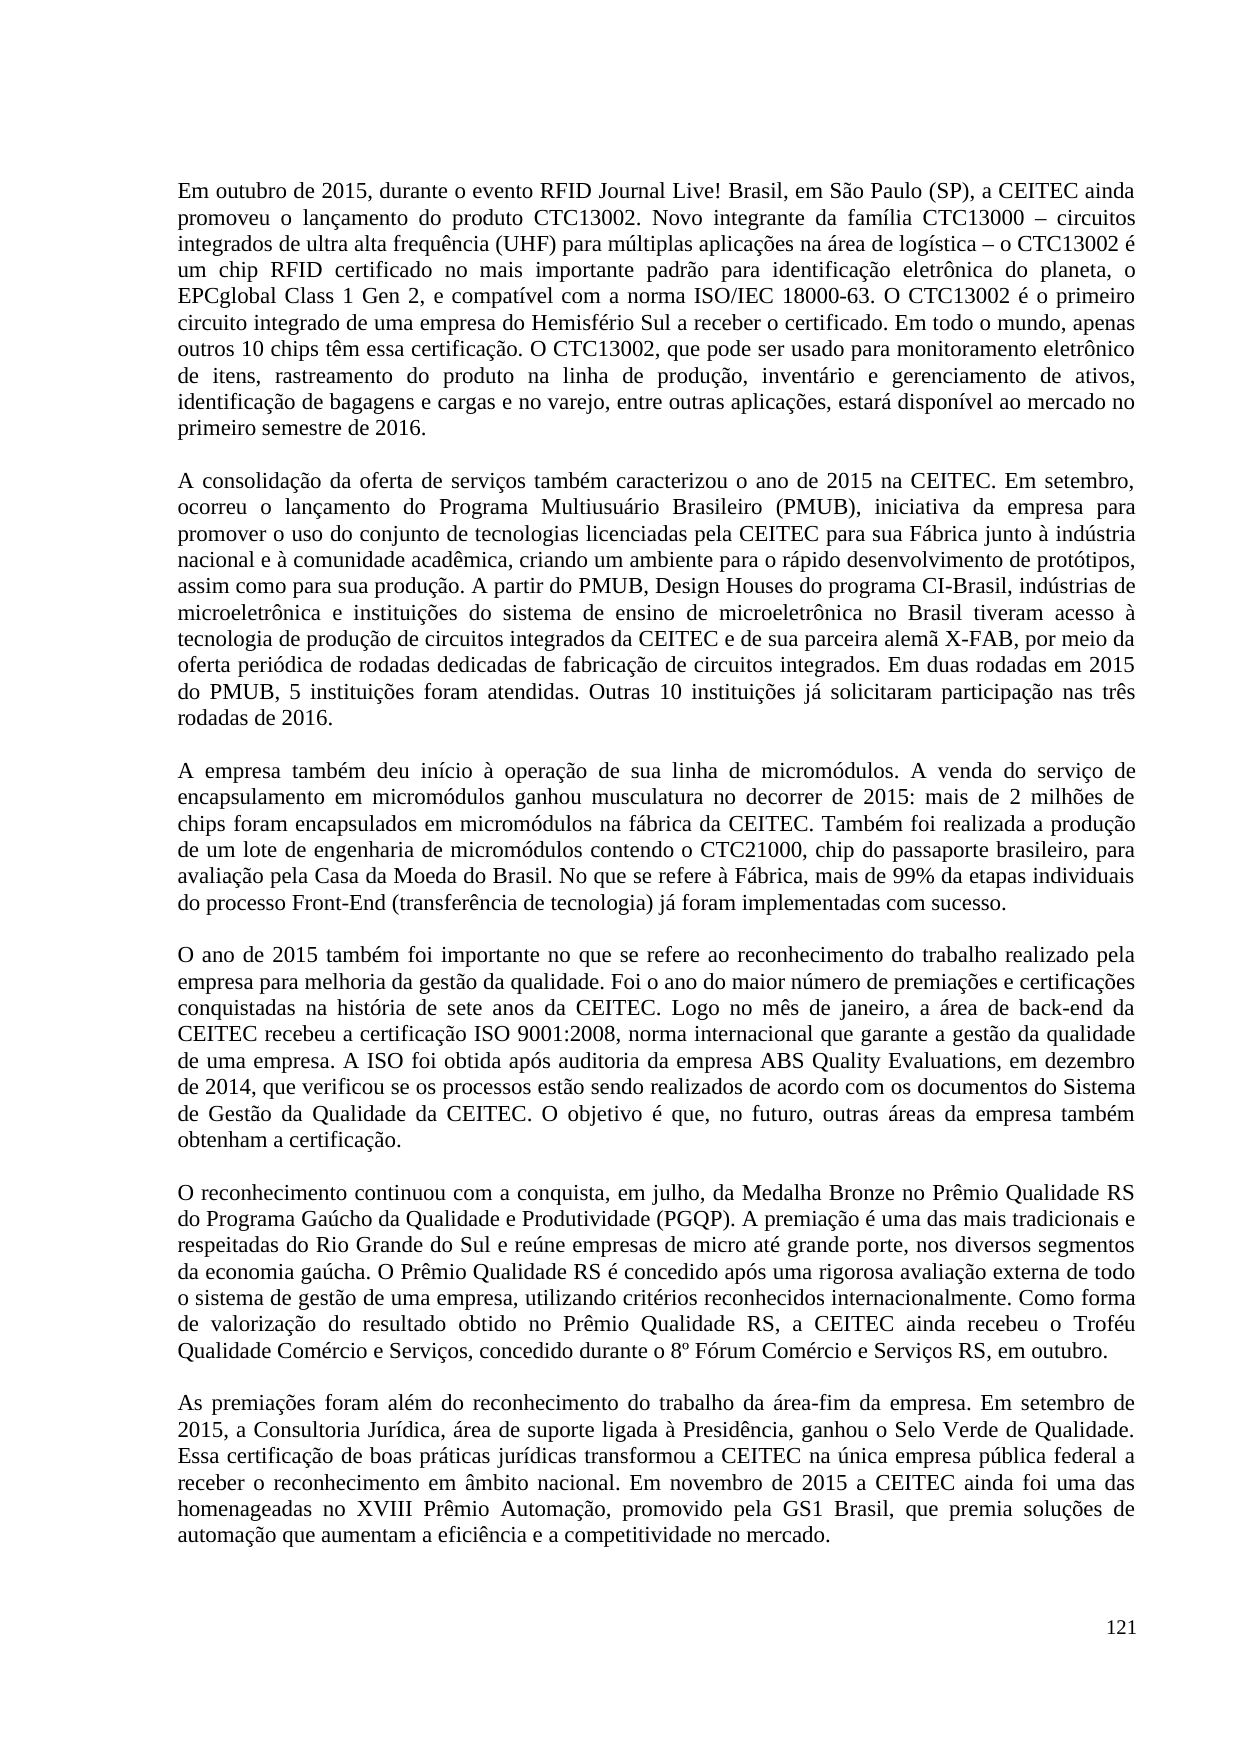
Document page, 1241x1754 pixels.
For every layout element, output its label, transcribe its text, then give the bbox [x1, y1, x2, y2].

text O reconhecimento continuou com a conquista, em julho, da Medalha Bronze no Prêmio Qualidade RS do Programa Gaúcho da Qualidade e Produtividade (PGQP). A premiação é uma das mais tradicionais e respeitadas do Rio Grande do Sul e reúne empresas de micro até grande porte, nos diversos segmentos da economia gaúcha. O Prêmio Qualidade RS é concedido após uma rigorosa avaliação externa de todo o sistema de gestão de uma empresa, utilizando critérios reconhecidos internacionalmente. Como forma de valorização do resultado obtido no Prêmio Qualidade RS, a CEITEC ainda recebeu o Troféu Qualidade Comércio e Serviços, concedido durante o 8º Fórum Comércio e Serviços RS, em outubro. [177, 1179, 1137, 1363]
text As premiações foram além do reconhecimento do trabalho da área-fim da empresa. Em setembro de 2015, a Consultoria Jurídica, área de suporte ligada à Presidência, ganhou o Selo Verde de Qualidade. Essa certificação de boas práticas jurídicas transformou a CEITEC na única empresa pública federal a receber o reconhecimento em âmbito nacional. Em novembro de 2015 a CEITEC ainda foi uma das homenageadas no XVIII Prêmio Automação, promovido pela GS1 Brasil, que premia soluções de automação que aumentam a eficiência e a competitividade no mercado. [177, 1389, 1137, 1548]
text A consolidação da oferta de serviços também caracterizou o ano de 2015 na CEITEC. Em setembro, ocorreu o lançamento do Programa Multiusuário Brasileiro (PMUB), iniciativa da empresa para promover o uso do conjunto de tecnologias licenciadas pela CEITEC para sua Fábrica junto à indústria nacional e à comunidade acadêmica, criando um ambiente para o rápido desenvolvimento de protótipos, assim como para sua produção. A partir do PMUB, Design Houses do programa CI-Brasil, indústrias de microeletrônica e instituições do sistema de ensino de microeletrônica no Brasil tiveram acesso à tecnologia de produção de circuitos integrados da CEITEC e de sua parceira alemã X-FAB, por meio da oferta periódica de rodadas dedicadas de fabricação de circuitos integrados. Em duas rodadas em 2015 do PMUB, 5 instituições foram atendidas. Outras 10 instituições já solicitaram participação nas três rodadas de 2016. [177, 467, 1137, 731]
text O ano de 2015 também foi importante no que se refere ao reconhecimento do trabalho realizado pela empresa para melhoria da gestão da qualidade. Foi o ano do maior número de premiações e certificações conquistadas na história de sete anos da CEITEC. Logo no mês de janeiro, a área de back-end da CEITEC recebeu a certificação ISO 9001:2008, norma internacional que garante a gestão da qualidade de uma empresa. A ISO foi obtida após auditoria da empresa ABS Quality Evaluations, em dezembro de 2014, que verificou se os processos estão sendo realizados de acordo com os documentos do Sistema de Gestão da Qualidade da CEITEC. O objetivo é que, no futuro, outras áreas da empresa também obtenham a certificação. [177, 941, 1137, 1152]
text A empresa também deu início à operação de sua linha de micromódulos. A venda do serviço de encapsulamento em micromódulos ganhou musculatura no decorrer de 2015: mais de 2 milhões de chips foram encapsulados em micromódulos na fábrica da CEITEC. Também foi realizada a produção de um lote de engenharia de micromódulos contendo o CTC21000, chip do passaporte brasileiro, para avaliação pela Casa da Moeda do Brasil. No que se refere à Fábrica, mais de 99% da etapas individuais do processo Front-End (transferência de tecnologia) já foram implementadas com sucesso. [177, 757, 1137, 915]
text Em outubro de 2015, durante o evento RFID Journal Live! Brasil, em São Paulo (SP), a CEITEC ainda promoveu o lançamento do produto CTC13002. Novo integrante da família CTC13000 – circuitos integrados de ultra alta frequência (UHF) para múltiplas aplicações na área de logística – o CTC13002 é um chip RFID certificado no mais importante padrão para identificação eletrônica do planeta, o EPCglobal Class 1 Gen 2, e compatível com a norma ISO/IEC 18000-63. O CTC13002 é o primeiro circuito integrado de uma empresa do Hemisfério Sul a receber o certificado. Em todo o mundo, apenas outros 10 chips têm essa certificação. O CTC13002, que pode ser usado para monitoramento eletrônico de itens, rastreamento do produto na linha de produção, inventário e gerenciamento de ativos, identificação de bagagens e cargas e no varejo, entre outras aplicações, estará disponível ao mercado no primeiro semestre de 2016. [177, 177, 1137, 441]
